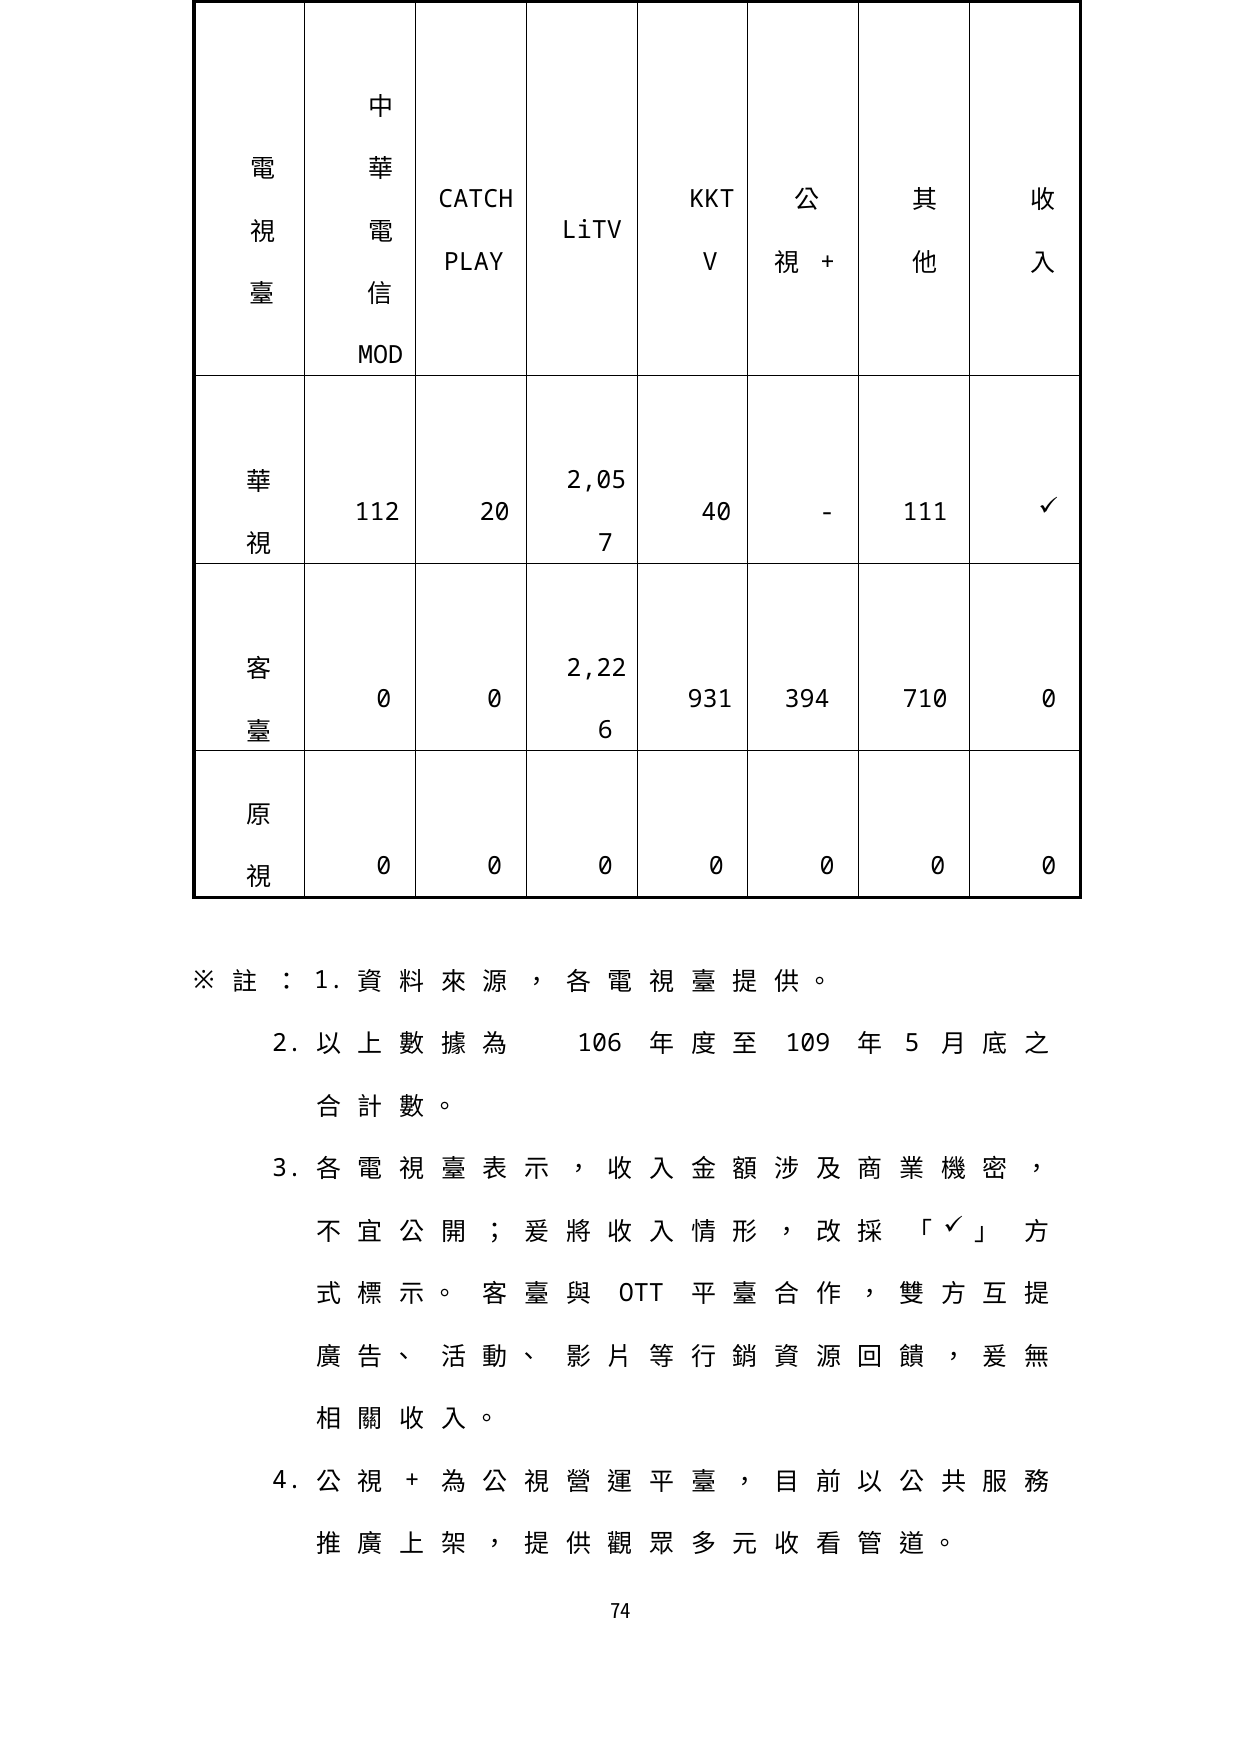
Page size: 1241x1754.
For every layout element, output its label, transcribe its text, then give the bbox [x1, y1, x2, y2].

table_cell 0 [416, 564, 526, 750]
table_cell 0 [527, 751, 637, 896]
table_header KKTV [638, 3, 747, 375]
table_cell 0 [748, 751, 858, 896]
table_cell 20 [416, 376, 526, 562]
table_header 收入 [970, 3, 1079, 375]
table_cell 原 視 [196, 751, 304, 896]
text 3.各電視臺表示，收入金額涉及商業機密，不宜公開；爰將收入情形，改採「」方式標示。客臺與OTT平臺合作，雙方互提廣告、活動、影片等行銷資源回饋，爰無相關收入。 [256, 1125, 1058, 1437]
table_cell 2,057 [527, 376, 637, 562]
table_cell 111 [859, 376, 969, 562]
table_cell 0 [638, 751, 747, 896]
table_cell  [970, 376, 1079, 562]
table_cell 客 臺 [196, 564, 304, 750]
table_cell 0 [970, 751, 1079, 896]
table_cell 0 [970, 564, 1079, 750]
table_cell 0 [859, 751, 969, 896]
table_header 公視+ [748, 3, 858, 375]
table_cell 0 [416, 751, 526, 896]
table_cell 931 [638, 564, 747, 750]
text ※註：1.資料來源，各電視臺提供。 [183, 937, 1058, 1000]
table_cell - [748, 376, 858, 562]
table_cell 0 [305, 751, 415, 896]
table_cell 112 [305, 376, 415, 562]
table_cell 華 視 [196, 376, 304, 562]
table_cell 710 [859, 564, 969, 750]
table_cell 394 [748, 564, 858, 750]
text 2.以上數據為 106年度至109年5月底之合計數。 [256, 1000, 1058, 1125]
table_header LiTV [527, 3, 637, 375]
table_cell 40 [638, 376, 747, 562]
table_header 其他 [859, 3, 969, 375]
table_header 中華電信 MOD [305, 3, 415, 375]
text 4.公視+為公視營運平臺，目前以公共服務推廣上架，提供觀眾多元收看管道。 [256, 1437, 1058, 1562]
table_header CATCH PLAY [416, 3, 526, 375]
table_cell 2,226 [527, 564, 637, 750]
table_header 電視臺 [196, 3, 304, 375]
table_cell 0 [305, 564, 415, 750]
